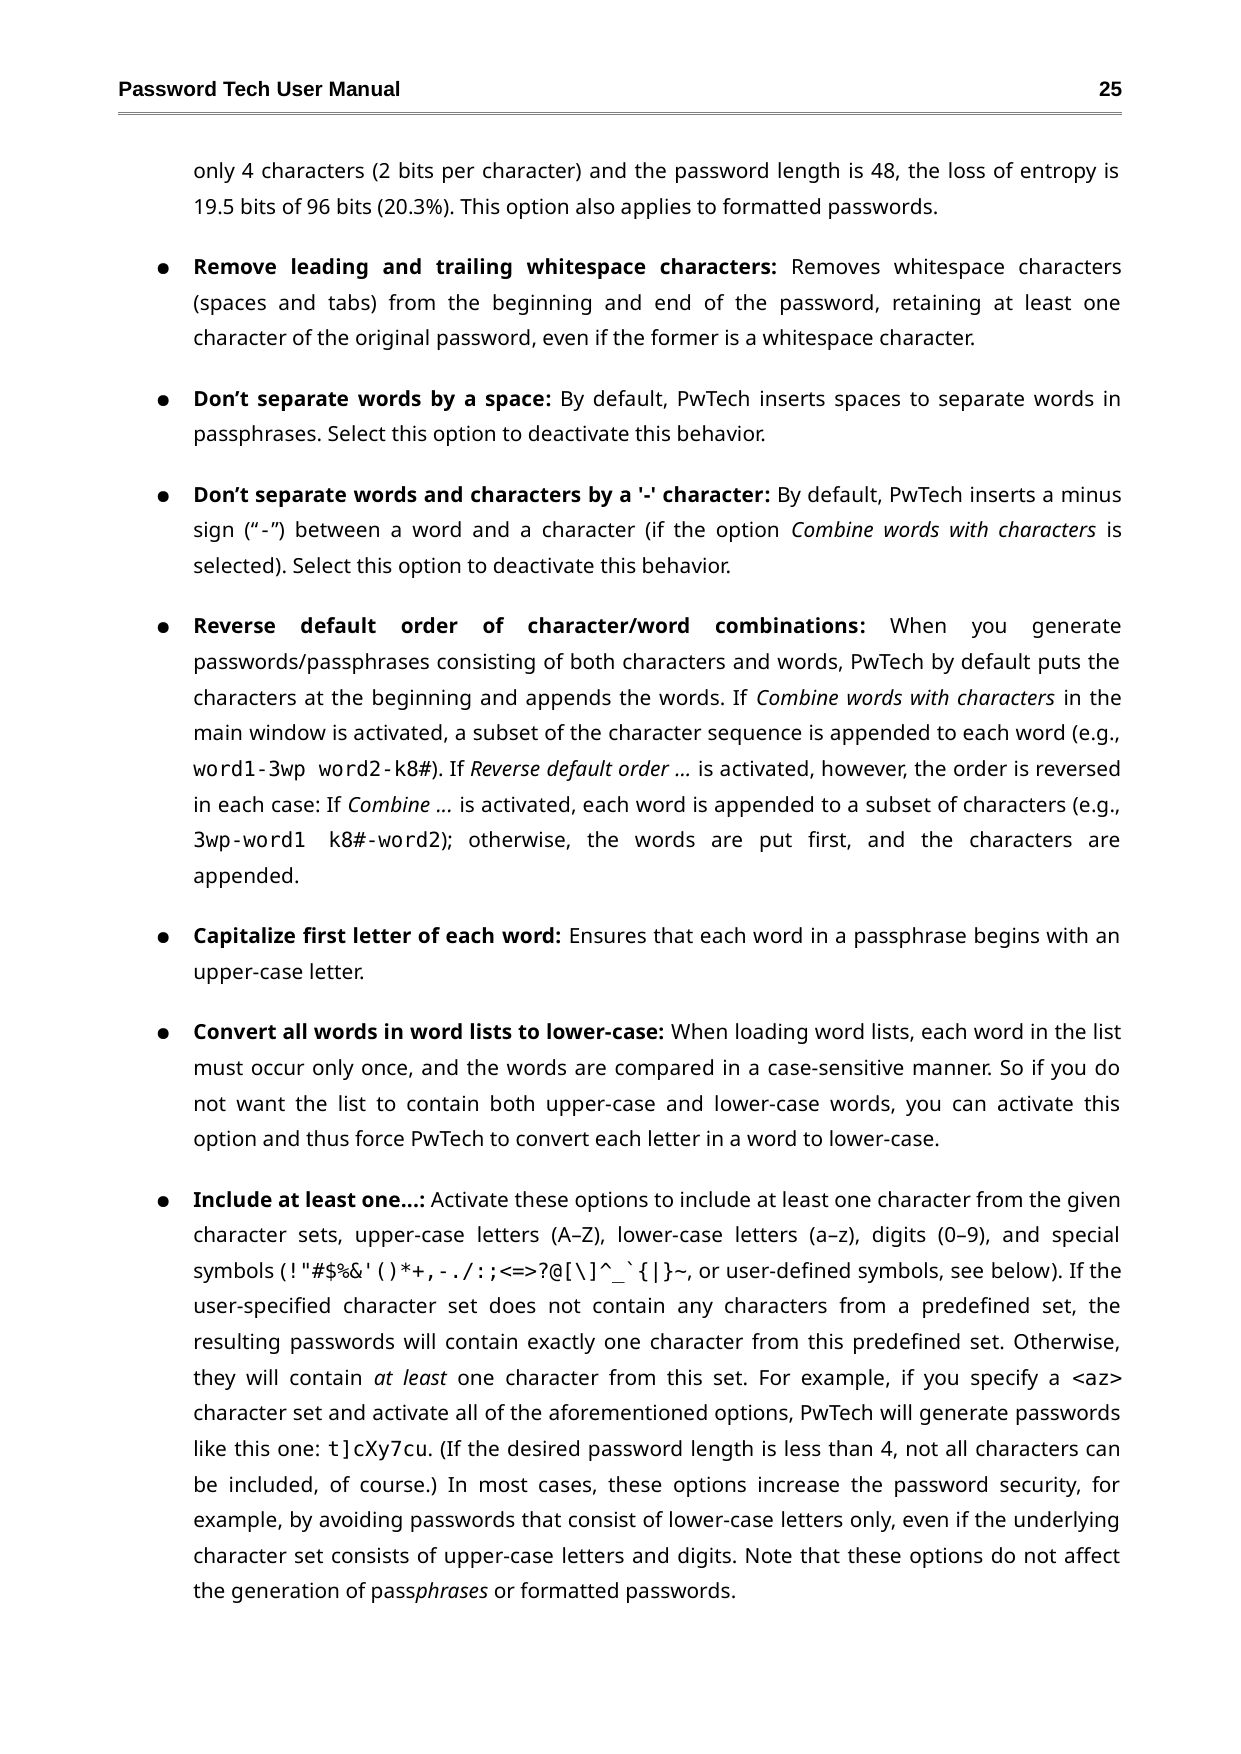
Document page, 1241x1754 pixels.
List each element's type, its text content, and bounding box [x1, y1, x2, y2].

list Remove leading and trailing whitespace characters: Removes whitespace characters (spaces and tabs) from the beginning and end of the password, retaining at least one character of the original password, even if the former is a whitespace character. [156, 252, 1122, 352]
list Don’t separate words and characters by a '-' character: By default, PwTech inserts a minus sign (“-”) between a word and a character (if the option Combine words with characters is selected). Select this option to deactivate this behavior. [156, 480, 1122, 579]
list Reverse default order of character/word combinations: When you generate passwords/passphrases consisting of both characters and words, PwTech by default puts the characters at the beginning and appends the words. If Combine words with characters in the main window is activated, a subset of the character sequence is appended to each word (e.g., word1-3wp word2-k8#). If Reverse default order … is activated, however, the order is reversed in each case: If Combine ... is activated, each word is appended to a subset of characters (e.g., 3wp-word1 k8#-word2); otherwise, the words are put first, and the characters are appended. [156, 611, 1122, 889]
list Include at least one...: Activate these options to include at least one character from the given character sets, upper-case letters (A–Z), lower-case letters (a–z), digits (0–9), and special symbols (!"#$%&'()*+,-./:;<=>?@[\]^_`{|}~, or user-defined symbols, see below). If the user-specified character set does not contain any characters from a predefined set, the resulting passwords will contain exactly one character from this predefined set. Otherwise, they will contain at least one character from this set. For example, if you specify a <az> character set and activate all of the aforementioned options, PwTech will generate passwords like this one: t]cXy7cu. (If the desired password length is less than 4, not all characters can be included, of course.) In most cases, these options increase the password security, for example, by avoiding passwords that consist of lower-case letters only, even if the underlying character set consists of upper-case letters and digits. Note that these options do not affect the generation of passphrases or formatted passwords. [156, 1184, 1122, 1605]
list Convert all words in word lists to lower-case: When loading word lists, each word in the list must occur only once, and the words are compared in a case-sensitive manner. So if you do not want the list to contain both upper-case and lower-case words, you can activate this option and thus force PwTech to convert each letter in a word to lower-case. [156, 1017, 1122, 1153]
list Don’t separate words by a space: By default, PwTech inserts spaces to separate words in passphrases. Select this option to deactivate this behavior. [156, 384, 1122, 448]
list Capitalize first letter of each word: Ensures that each word in a passphrase begins with an upper-case letter. [156, 921, 1122, 985]
list only 4 characters (2 bits per character) and the password length is 48, the loss of entropy is 19.5 bits of 96 bits (20.3%). This option also applies to formatted passwords. [156, 156, 1122, 220]
